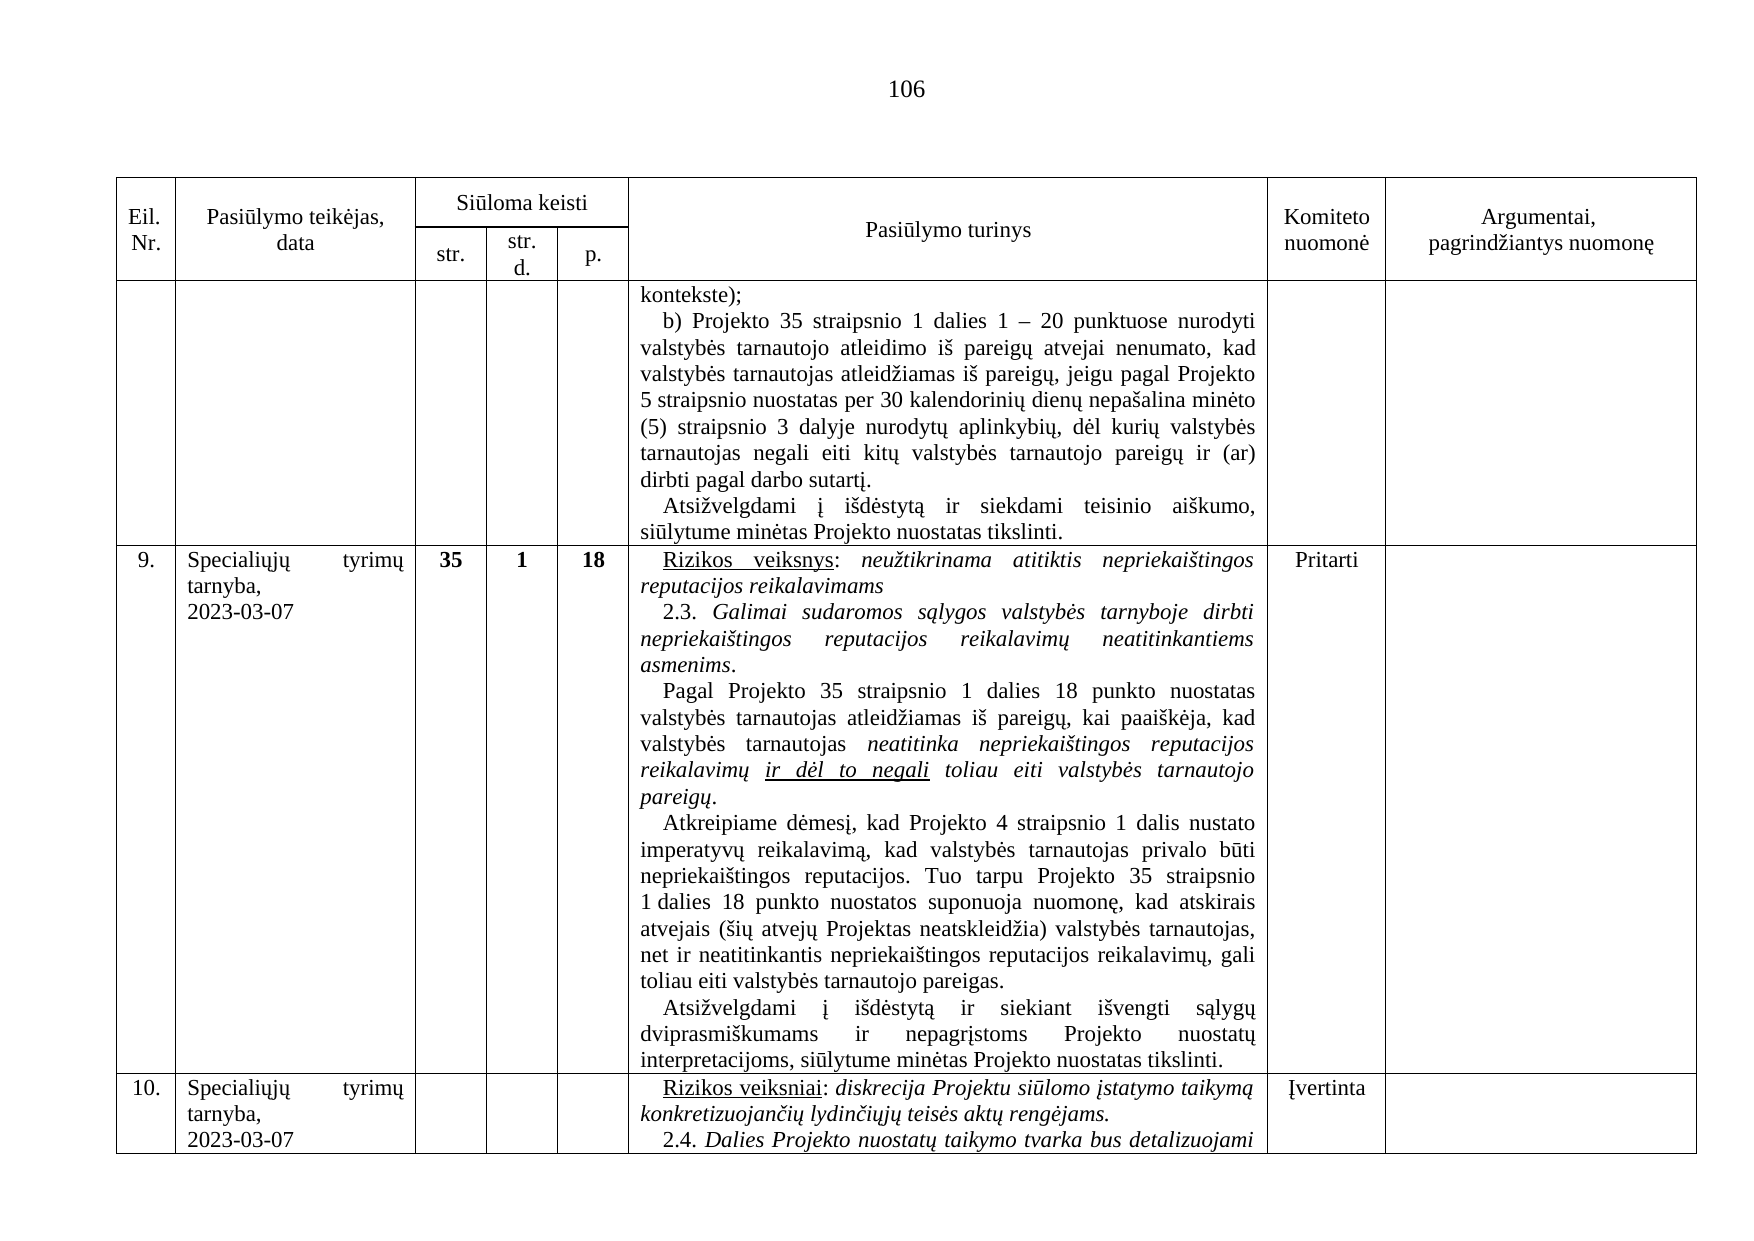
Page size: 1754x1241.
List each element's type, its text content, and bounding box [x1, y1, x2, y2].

table_cell [558, 1074, 628, 1153]
table_cell Specialiųjų tyrimų tarnyba, 2023-03-07 [176, 546, 415, 1073]
table_cell [558, 281, 628, 545]
table_cell 1 [487, 546, 557, 1073]
table_header Eil. Nr. [117, 178, 175, 280]
table_cell [487, 281, 557, 545]
table_cell [1386, 1074, 1696, 1153]
table_cell [1268, 281, 1385, 545]
table_cell [1386, 546, 1696, 1073]
table_cell [416, 281, 486, 545]
table_cell [117, 281, 175, 545]
table_cell 18 [558, 546, 628, 1073]
table_cell [1386, 281, 1696, 545]
table_header Pasiūlymo turinys [629, 178, 1267, 280]
table_header Komiteto nuomonė [1268, 178, 1385, 280]
table_header Argumentai, pagrindžiantys nuomonę [1386, 178, 1696, 280]
table_cell 9. [117, 546, 175, 1073]
table_cell Specialiųjų tyrimų tarnyba, 2023-03-07 [176, 1074, 415, 1153]
table_cell str. d. [487, 228, 557, 280]
table_cell [416, 1074, 486, 1153]
table_cell 10. [117, 1074, 175, 1153]
table_cell 35 [416, 546, 486, 1073]
table_cell [176, 281, 415, 545]
table_cell Pritarti [1268, 546, 1385, 1073]
table_cell str. [416, 228, 486, 280]
table_cell [487, 1074, 557, 1153]
table_cell Įvertinta [1268, 1074, 1385, 1153]
table_header Siūloma keisti [416, 178, 628, 226]
table_cell p. [558, 228, 628, 280]
table_header Pasiūlymo teikėjas, data [176, 178, 415, 280]
